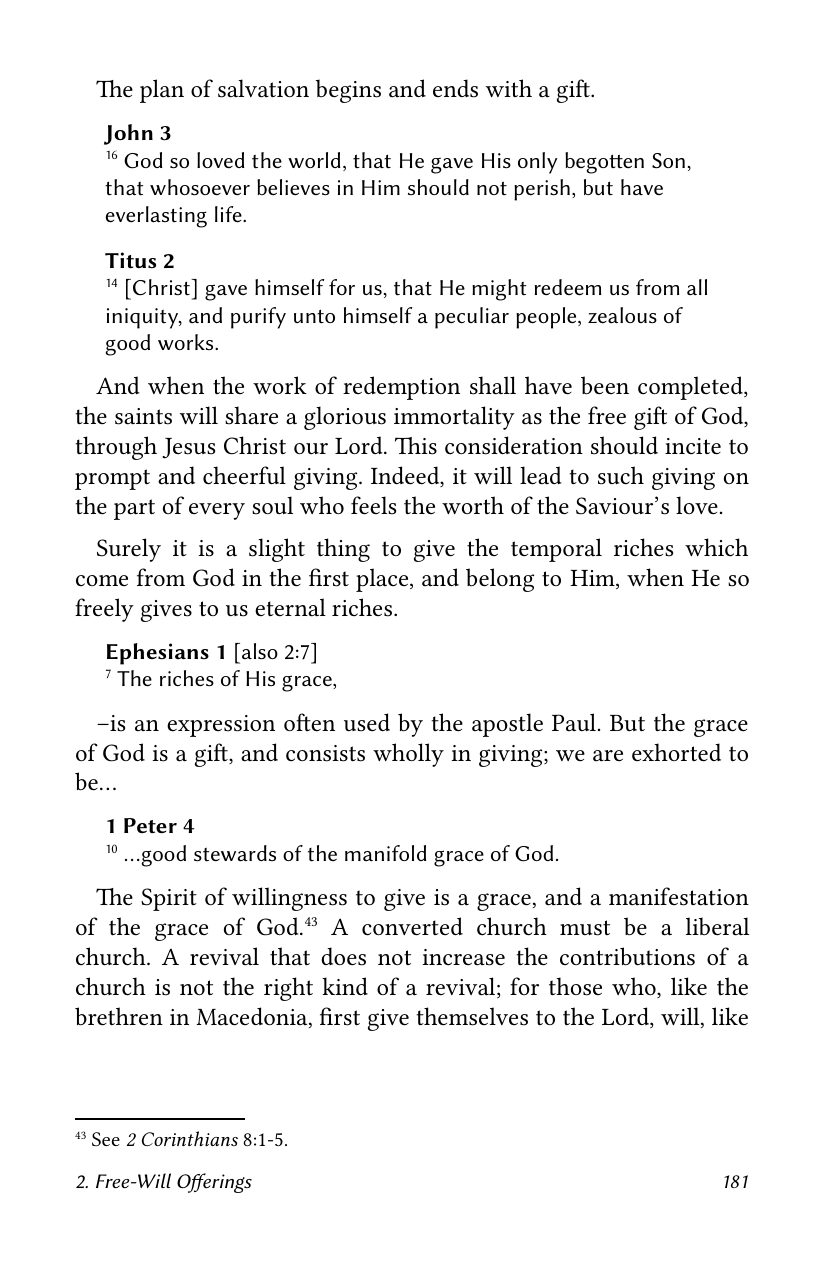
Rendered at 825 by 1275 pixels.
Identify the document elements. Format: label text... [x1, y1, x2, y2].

text 7 The riches of His grace, [105, 666, 720, 692]
text –is an expression often used by the apostle Paul. But the grace of God is a gift, and consists wholly in giving; we are exhorted to be… [75, 709, 750, 797]
text Ephesians 1 [also 2:7] [105, 639, 750, 665]
text John 3 [105, 120, 750, 146]
text Titus 2 [105, 248, 750, 274]
text Surely it is a slight thing to give the temporal riches which come from God in the first place, and belong to Him, when He so freely gives to us eternal riches. [75, 534, 750, 622]
text 14 [Christ] gave himself for us, that He might redeem us from all iniquity, and purify unto himself a peculiar people, zealous of good works. [105, 275, 720, 356]
text 16 God so loved the world, that He gave His only begotten Son, that whosoever believes in Him should not perish, but have everlasting life. [105, 147, 720, 228]
text The Spirit of willingness to give is a grace, and a manifestation of the grace of God. A converted church must be a liberal church. A revival that does not increase the contributions of a church is not the right kind of a revival; for those who, like the brethren in Macedonia, first give themselves to the Lord, will, like [75, 883, 750, 1061]
text 1 Peter 4 [105, 813, 750, 839]
text 10 ...good stewards of the manifold grace of God. [105, 841, 720, 867]
text The plan of salvation begins and ends with a gift. [75, 75, 750, 103]
text See 2 Corinthians 8:1-5. [75, 1128, 750, 1152]
text And when the work of redemption shall have been completed, the saints will share a glorious immortality as the free gift of God, through Jesus Christ our Lord. This consideration should incite to prompt and cheerful giving. Indeed, it will lead to such giving on the part of every soul who feels the worth of the Saviour’s love. [75, 372, 750, 521]
